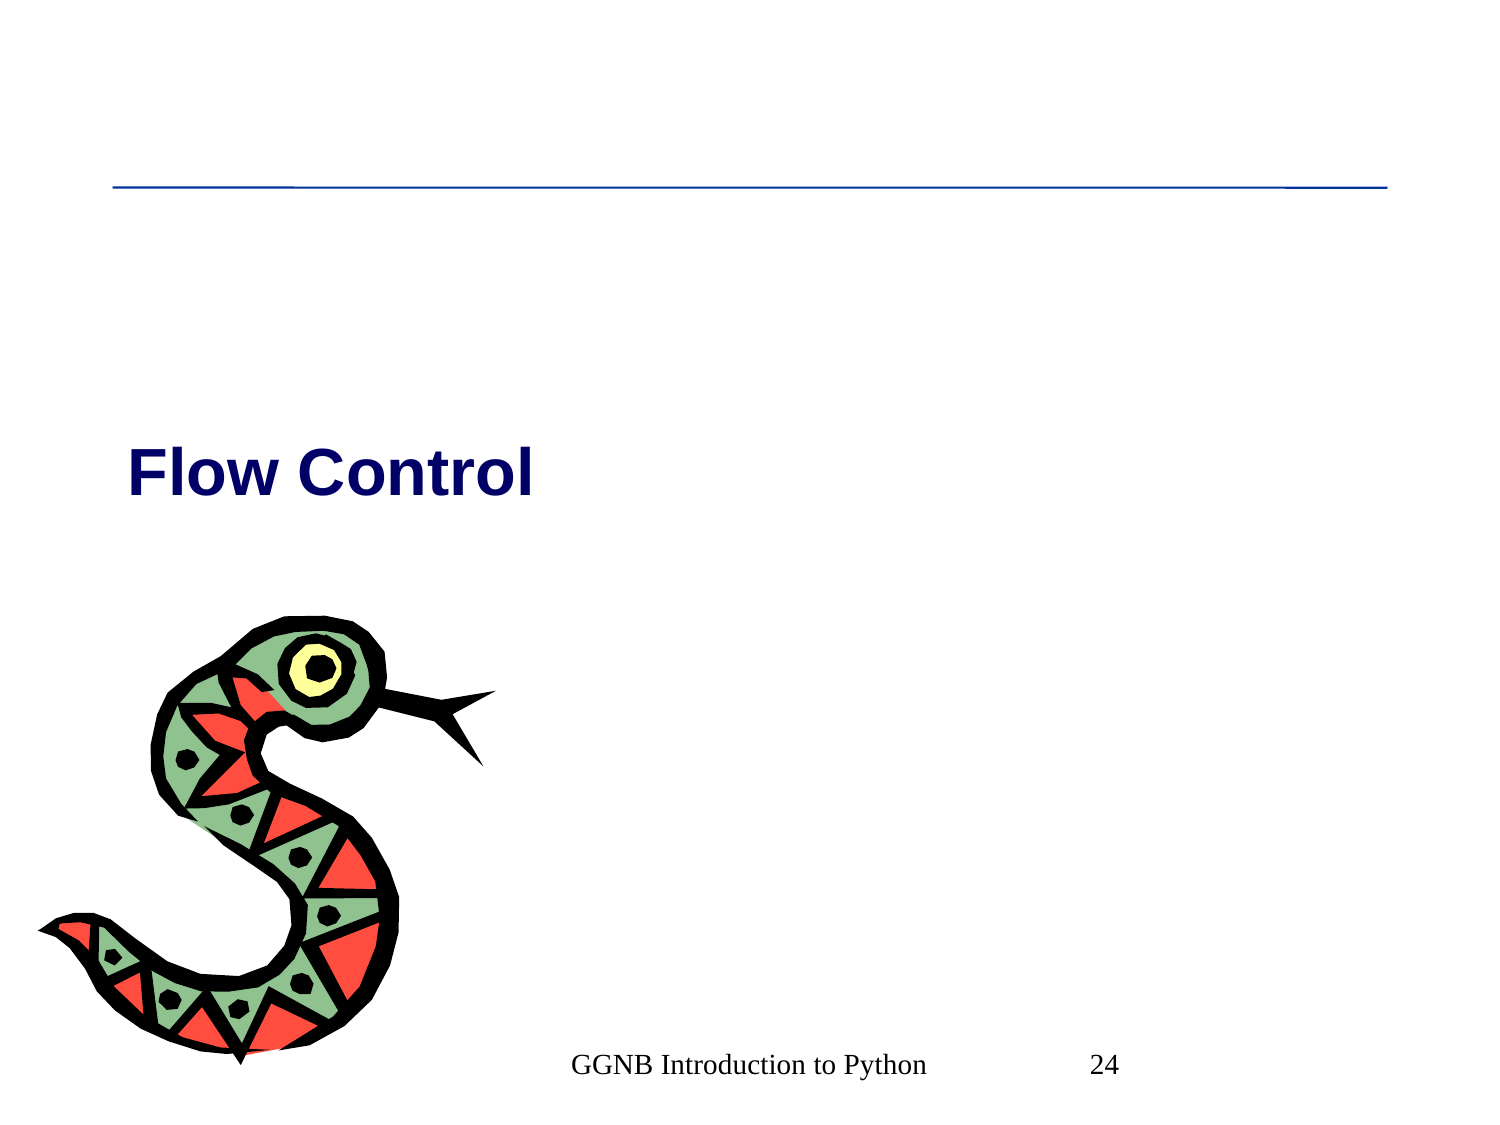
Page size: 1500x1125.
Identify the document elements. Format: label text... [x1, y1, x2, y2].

picture [37, 614, 501, 1070]
title Flow Control [112, 374, 1388, 563]
